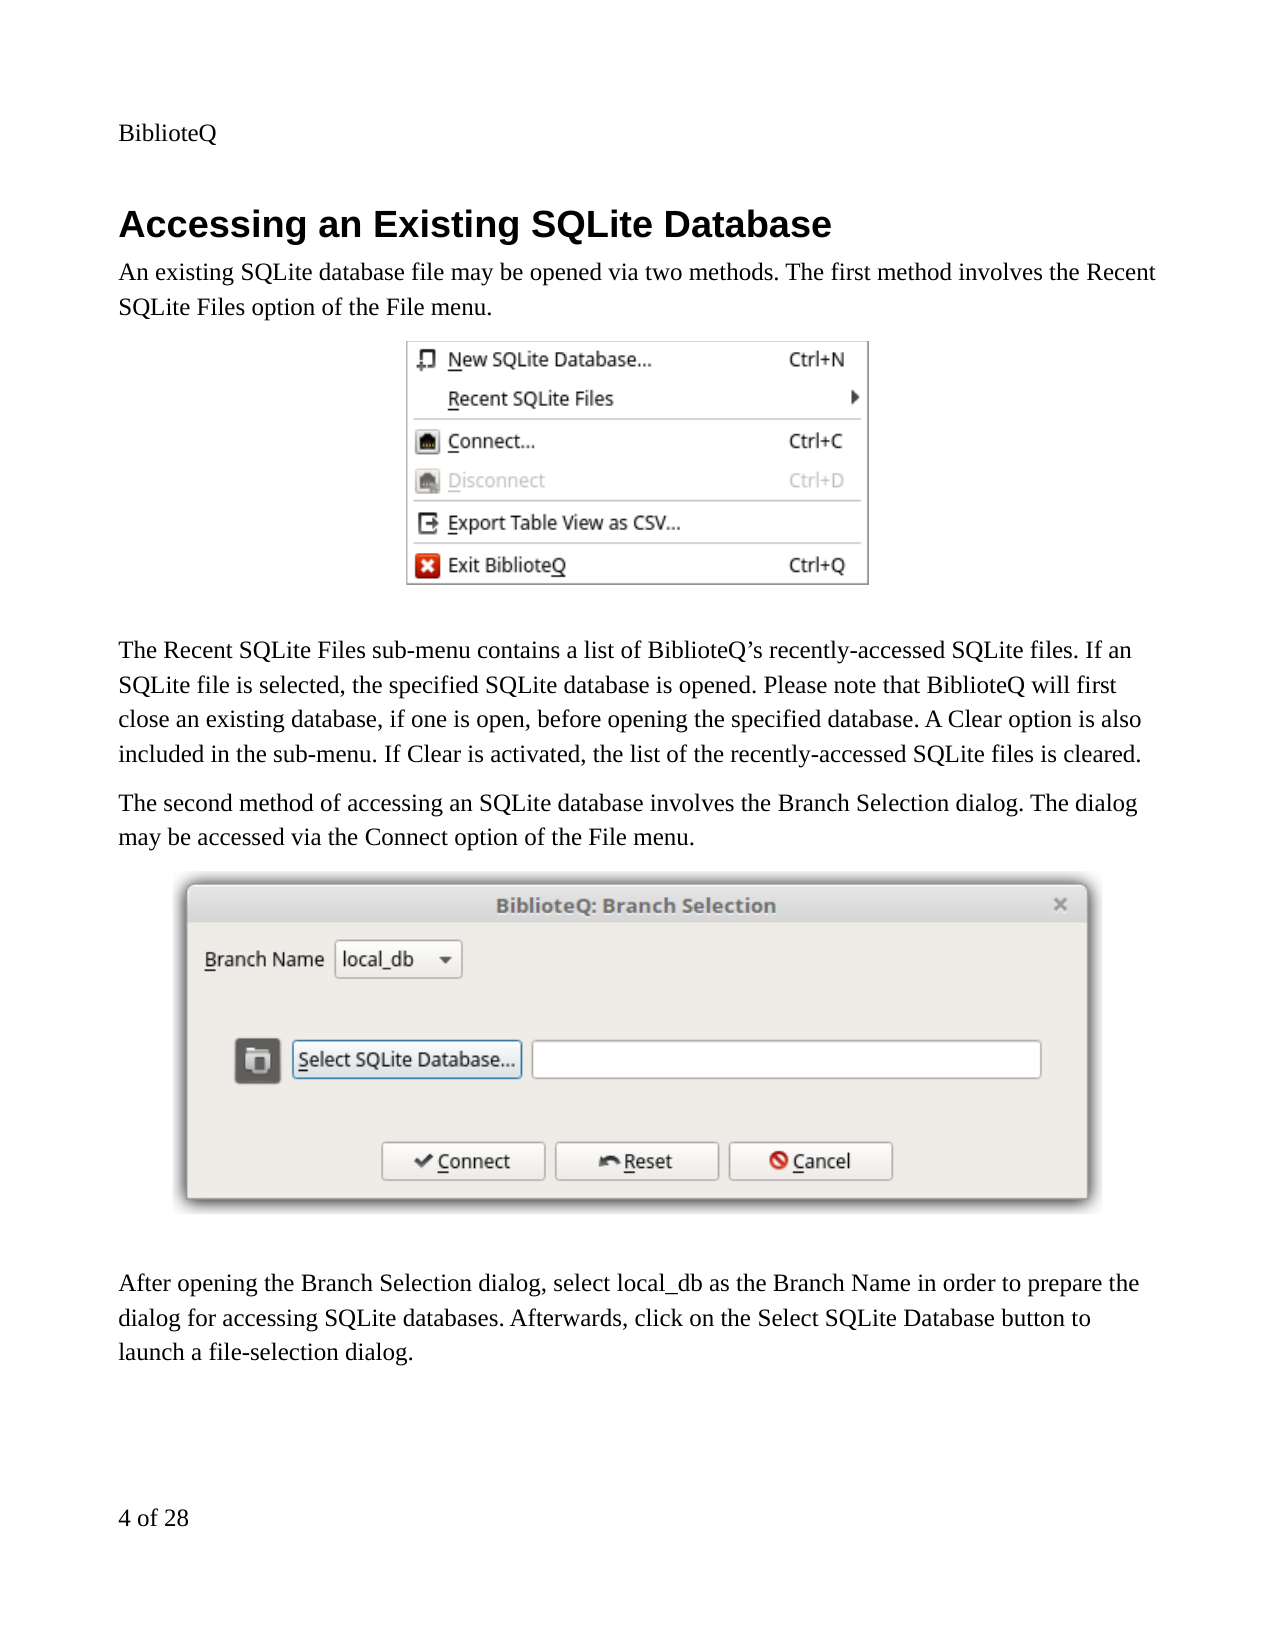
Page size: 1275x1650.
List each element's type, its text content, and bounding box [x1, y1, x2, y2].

picture [406, 341, 869, 585]
text The Recent SQLite Files sub-menu contains a list of BiblioteQ’s recently-accessed SQLite files. If an SQLite file is selected, the specified SQLite database is opened. Please note that BiblioteQ will first close an existing database, if one is open, before opening the specified database. A Clear option is also included in the sub-menu. If Clear is activated, the list of the recently-accessed SQLite files is cleared. [118, 635, 1157, 768]
text The second method of accessing an SQLite database involves the Branch Selection dialog. The dialog may be accessed via the Connect option of the File menu. [118, 788, 1157, 851]
text An existing SQLite database file may be opened via two methods. The first method involves the Recent SQLite Files option of the File menu. [118, 257, 1157, 321]
text After opening the Branch Selection dialog, select local_db as the Branch Name in order to prepare the dialog for accessing SQLite databases. Afterwards, click on the Select SQLite Database button to launch a file-selection dialog. [118, 1268, 1157, 1366]
subtitle Accessing an Existing SQLite Database [118, 201, 1157, 245]
picture [172, 871, 1103, 1214]
